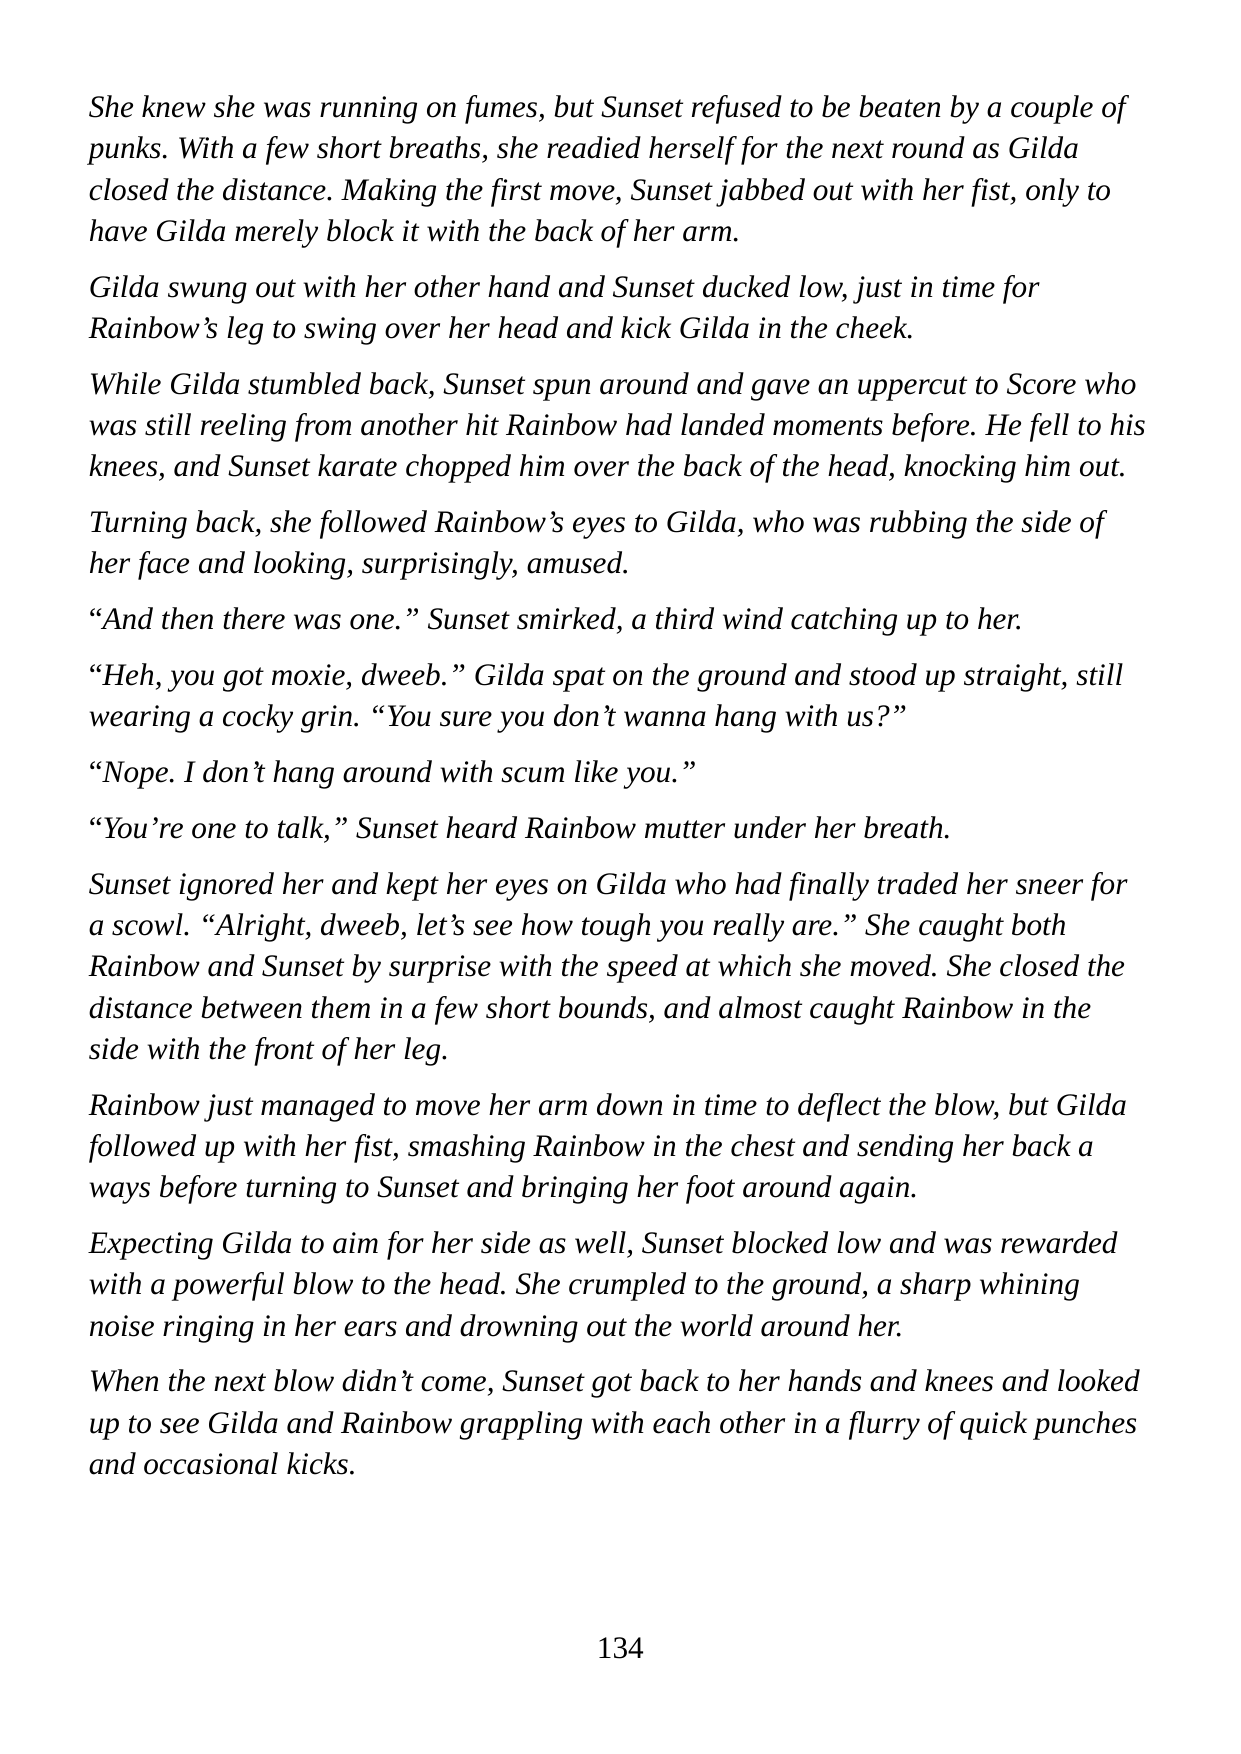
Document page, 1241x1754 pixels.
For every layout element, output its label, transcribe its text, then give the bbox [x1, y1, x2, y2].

text Expecting Gilda to aim for her side as well, Sunset blocked low and was rewarded with a powerful blow to the head. She crumpled to the ground, a sharp whining noise ringing in her ears and drowning out the world around her. [88, 1224, 1152, 1343]
text Rainbow just managed to move her arm down in time to deflect the blow, but Gilda followed up with her fist, smashing Rainbow in the chest and sending her back a ways before turning to Sunset and bringing her foot around again. [88, 1086, 1152, 1204]
text Turning back, she followed Rainbow’s eyes to Gilda, who was rubbing the side of her face and looking, surprisingly, amused. [88, 503, 1152, 581]
text When the next blow didn’t come, Sunset got back to her hands and knees and looked up to see Gilda and Rainbow grappling with each other in a flurry of quick punches and occasional kicks. [88, 1363, 1152, 1481]
text “Heh, you got moxie, dweeb.” Gilda spat on the ground and stood up straight, still wearing a cocky grin. “You sure you don’t wanna hang with us?” [88, 656, 1152, 734]
text “And then there was one.” Sunset smirked, a third wind catching up to her. [88, 601, 1152, 637]
text Gilda swung out with her other hand and Sunset ducked low, just in time for Rainbow’s leg to swing over her head and kick Gilda in the cheek. [88, 268, 1152, 345]
text “You’re one to talk,” Sunset heard Rainbow mutter under her breath. [88, 809, 1152, 845]
text Sunset ignored her and kept her eyes on Gilda who had finally traded her sneer for a scowl. “Alright, dweeb, let’s see how tough you really are.” She caught both Rainbow and Sunset by surprise with the speed at which she moved. She closed the distance between them in a few short bounds, and almost caught Rainbow in the side with the front of her leg. [88, 865, 1152, 1066]
text “Nope. I don’t hang around with scum like you.” [88, 753, 1152, 789]
text While Gilda stumbled back, Sunset spun around and gave an uppercut to Score who was still reeling from another hit Rainbow had landed moments before. He fell to his knees, and Sunset karate chopped him over the back of the head, knocking him out. [88, 365, 1152, 484]
text She knew she was running on fumes, but Sunset refused to be beaten by a couple of punks. With a few short breaths, she readied herself for the next round as Gilda closed the distance. Making the first move, Sunset jabbed out with her fist, only to have Gilda merely block it with the back of her arm. [88, 88, 1152, 248]
